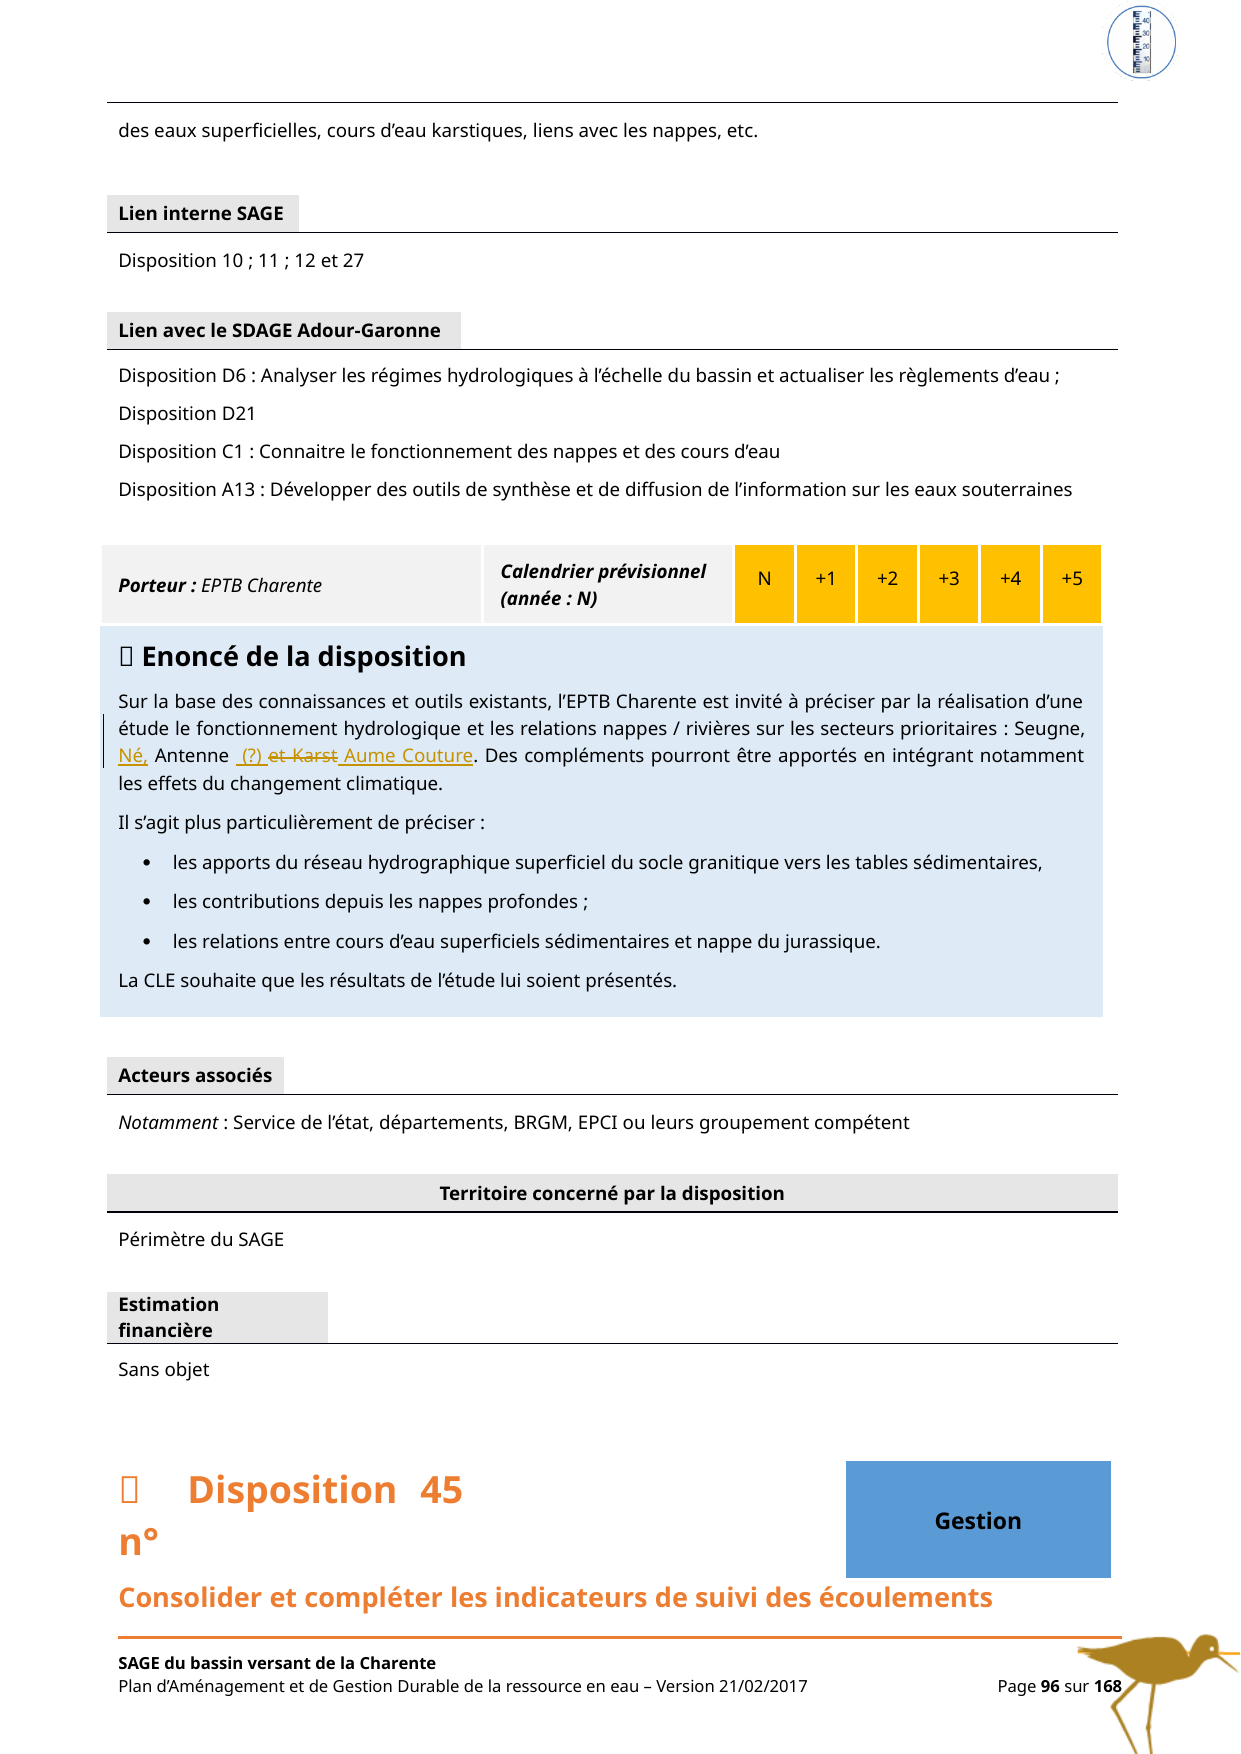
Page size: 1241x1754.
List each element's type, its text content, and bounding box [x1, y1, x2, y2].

table_header +2 [858, 545, 917, 623]
table_cell Disposition D6 : Analyser les régimes hydrologiques à l’échelle du bassin et actualiser les règlements d’eau ; Disposition D21 Disposition C1 : Connaitre le fonctionnement des nappes et des cours d’eau Disposition A13 : Développer des outils de synthèse et de diffusion de l’information sur les eaux souterraines [107, 350, 1118, 502]
table_cell Notamment : Service de l’état, départements, BRGM, EPCI ou leurs groupement compétent [107, 1095, 1118, 1135]
table_cell Périmètre du SAGE [107, 1213, 1118, 1292]
table_header Porteur : EPTB Charente [102, 545, 481, 623]
table_header +4 [981, 545, 1040, 623]
table_cell  Enoncé de la disposition Sur la base des connaissances et outils existants, l’EPTB Charente est invité à préciser par la réalisation d’une étude le fonctionnement hydrologique et les relations nappes / rivières sur les secteurs prioritaires : Seugne, Né, Antenne (?) Aume Couture. Des compléments pourront être apportés en intégrant notamment les effets du changement climatique. Il s’agit plus particulièrement de préciser : les apports du réseau hydrographique superficiel du socle granitique vers les tables sédimentaires, les contributions depuis les nappes profondes ; les relations entre cours d’eau superficiels sédimentaires et nappe du jurassique. La CLE souhaite que les résultats de l’étude lui soient présentés. [100, 626, 1103, 1017]
table_header [409, 1461, 846, 1578]
table_cell Disposition 10 ; 11 ; 12 et 27 [107, 233, 1118, 272]
table_header +3 [920, 545, 978, 623]
table_header Lien interne SAGE [107, 195, 299, 232]
table_header +5 [1043, 545, 1101, 623]
picture [1077, 1629, 1241, 1754]
table_header N [735, 545, 794, 623]
table_header Lien avec le SDAGE Adour-Garonne [107, 312, 461, 349]
picture [1101, 0, 1179, 81]
table_header [461, 312, 1118, 349]
table_header Calendrier prévisionnel (année : N) [484, 545, 732, 623]
table_header [284, 1057, 1118, 1094]
table_header Territoire concerné par la disposition [107, 1174, 1118, 1211]
table_cell [328, 1292, 1118, 1343]
table_cell Sans objet [107, 1344, 1118, 1382]
table_cell des eaux superficielles, cours d’eau karstiques, liens avec les nappes, etc. [107, 103, 1117, 155]
table_cell Estimation financière [107, 1292, 328, 1343]
subtitle Consolider et compléter les indicateurs de suivi des écoulements [118, 1578, 1122, 1615]
table_header [299, 195, 1118, 232]
table_header Gestion [846, 1461, 1111, 1578]
table_header  Disposition n° [107, 1461, 409, 1578]
table_header +1 [797, 545, 855, 623]
table_header Acteurs associés [107, 1057, 284, 1094]
